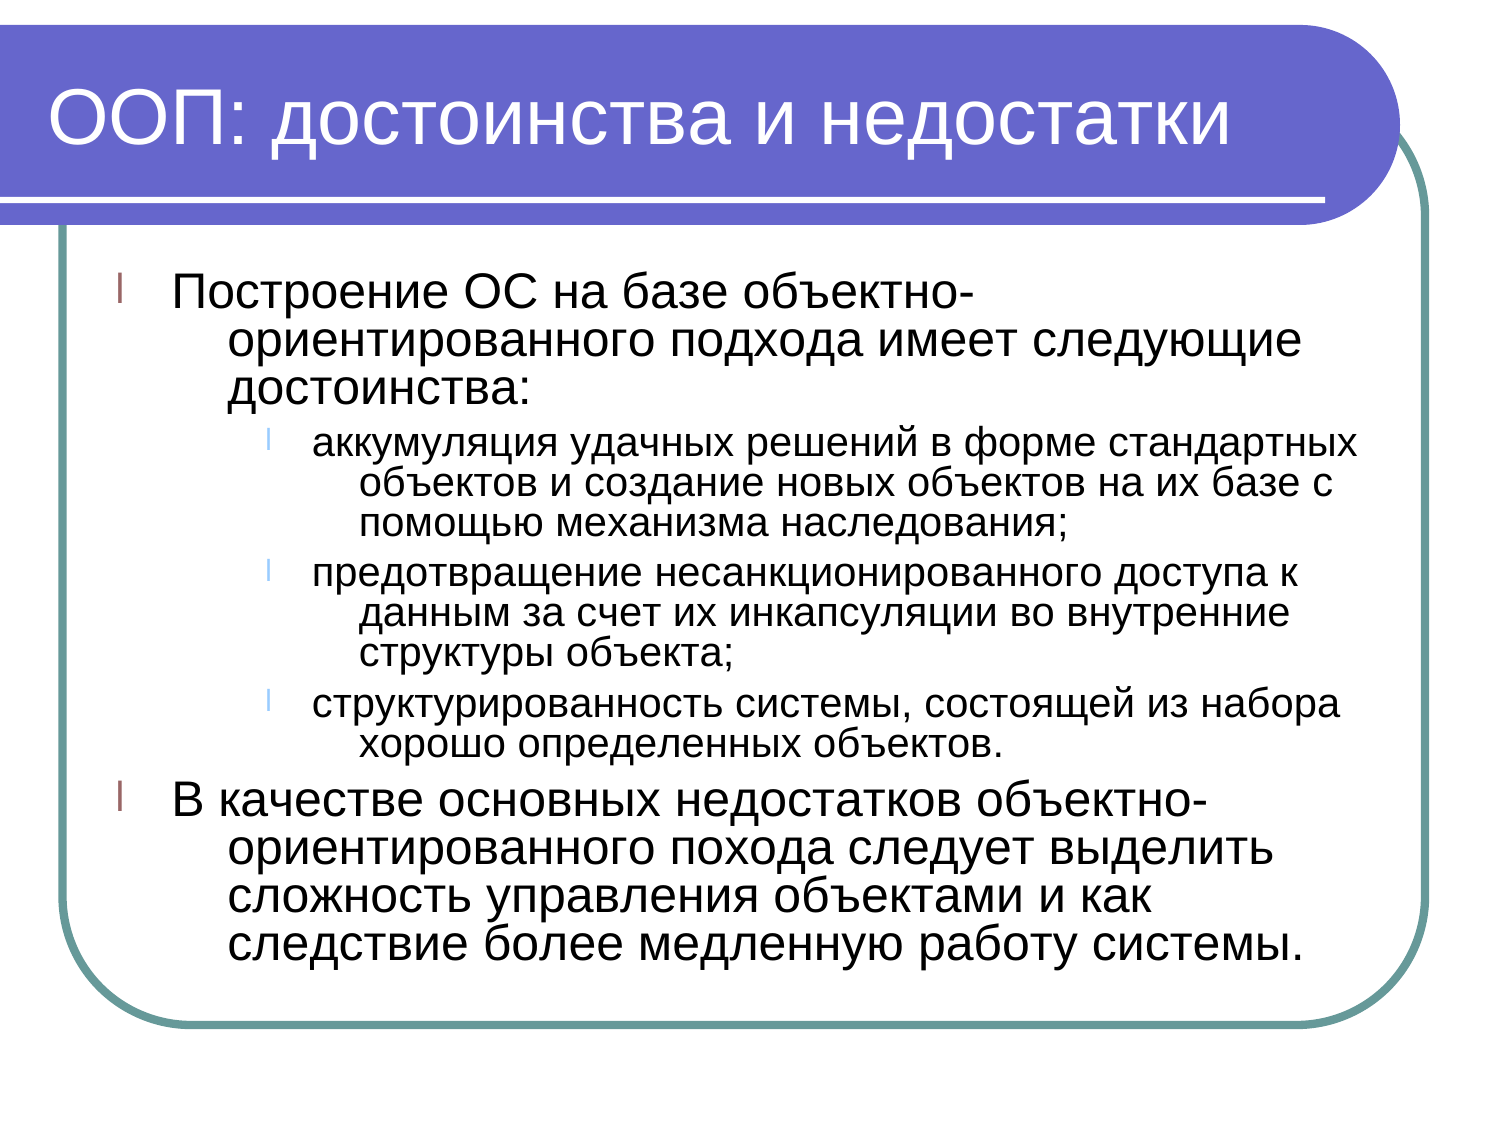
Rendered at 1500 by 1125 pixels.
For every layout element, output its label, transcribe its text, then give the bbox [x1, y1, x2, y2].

list Построение ОС на базе объектно-ориентированного подхода имеет следующие достоинства: аккумуляция удачных решений в форме стандартных объектов и создание новых объектов на их базе с помощью механизма наследования; предотвращение несанкционированного доступа к данным за счет их инкапсуляции во внутренние структуры объекта; структурированность системы, состоящей из набора хорошо определенных объектов. В качестве основных недостатков объектно-ориентированного похода следует выделить сложность управления объектами и как следствие более медленную работу системы. [99, 262, 1400, 988]
title ООП: достоинства и недостатки [32, 37, 1347, 188]
